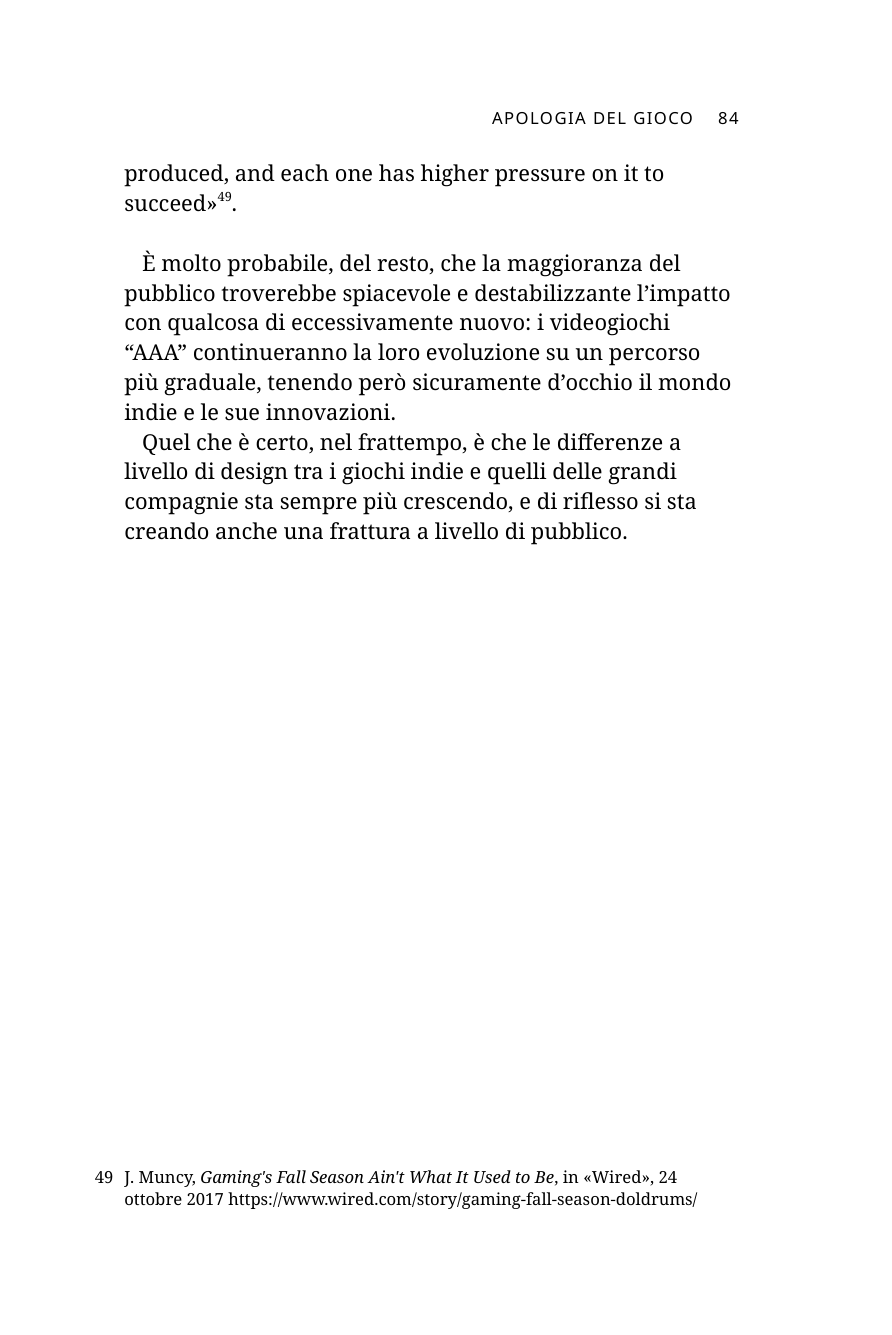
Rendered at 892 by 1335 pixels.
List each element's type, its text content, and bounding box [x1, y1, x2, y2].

text È molto probabile, del resto, che la maggioranza del pubblico troverebbe spiacevole e destabilizzante l’impatto con qualcosa di eccessivamente nuovo: i videogiochi “AAA” continueranno la loro evoluzione su un percorso più graduale, tenendo però sicuramente d’occhio il mondo indie e le sue innovazioni. [124, 248, 738, 427]
text produced, and each one has higher pressure on it to succeed». [124, 158, 738, 218]
text J. Muncy, Gaming's Fall Season Ain't What It Used to Be, in «Wired», 24 ottobre 2017 https://www.wired.com/story/gaming-fall-season-doldrums/ [94, 1165, 738, 1211]
text Quel che è certo, nel frattempo, è che le differenze a livello di design tra i giochi indie e quelli delle grandi compagnie sta sempre più crescendo, e di riflesso si sta creando anche una frattura a livello di pubblico. [124, 427, 738, 546]
